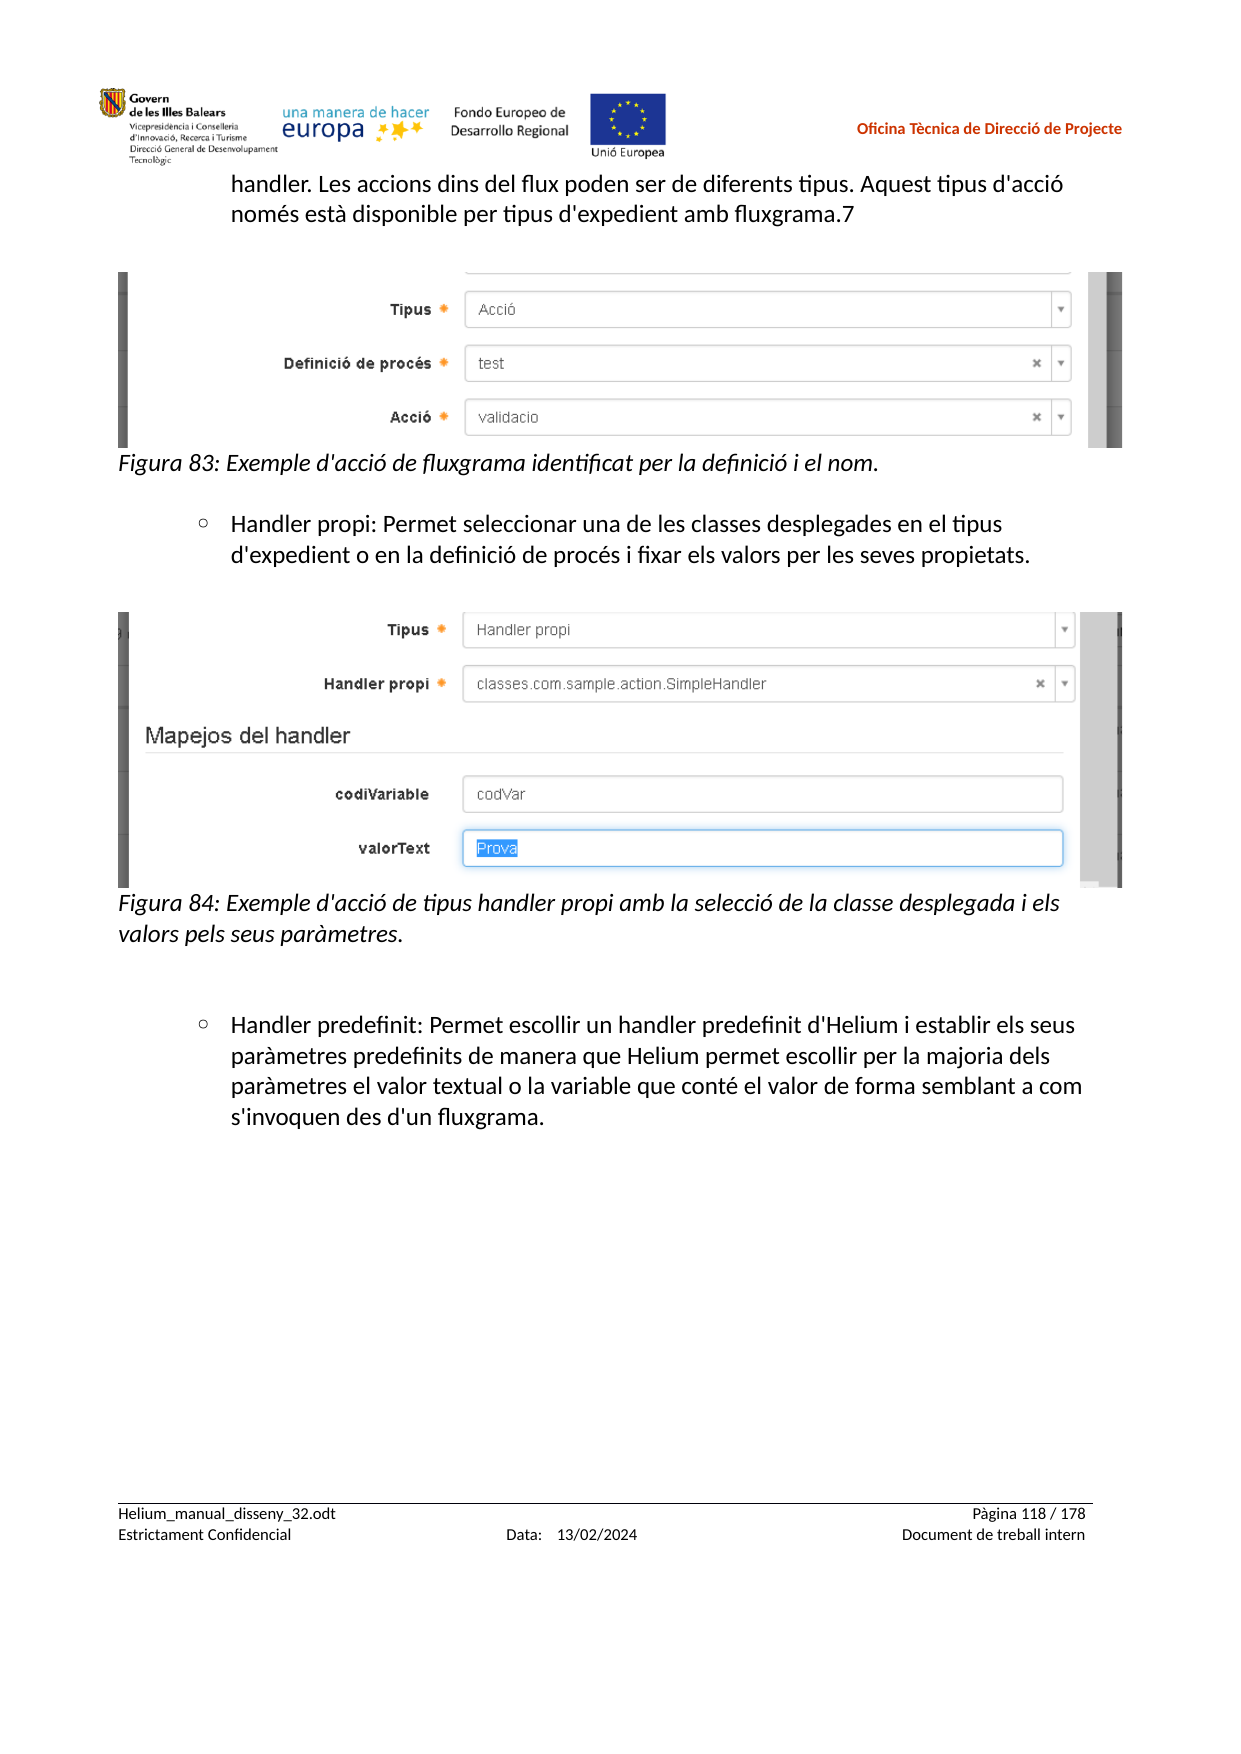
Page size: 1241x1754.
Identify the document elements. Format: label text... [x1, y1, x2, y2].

picture [118, 272, 1123, 448]
list handler. Les accions dins del flux poden ser de diferents tipus. Aquest tipus d'acció només està disponible per tipus d'expedient amb fluxgrama.7 [193, 168, 1122, 229]
text Figura 83: Exemple d'acció de fluxgrama identificat per la definició i el nom. [118, 448, 1122, 478]
picture [99, 87, 668, 166]
text Figura 84: Exemple d'acció de tipus handler propi amb la selecció de la classe desplegada i els valors pels seus paràmetres. [118, 888, 1122, 948]
list Handler propi: Permet seleccionar una de les classes desplegades en el tipus d'expedient o en la definició de procés i fixar els valors per les seves propietats. [193, 508, 1122, 569]
list Handler predefinit: Permet escollir un handler predefinit d'Helium i establir els seus paràmetres predefinits de manera que Helium permet escollir per la majoria dels paràmetres el valor textual o la variable que conté el valor de forma semblant a com s'invoquen des d'un fluxgrama. [193, 1009, 1122, 1131]
picture [118, 612, 1123, 888]
